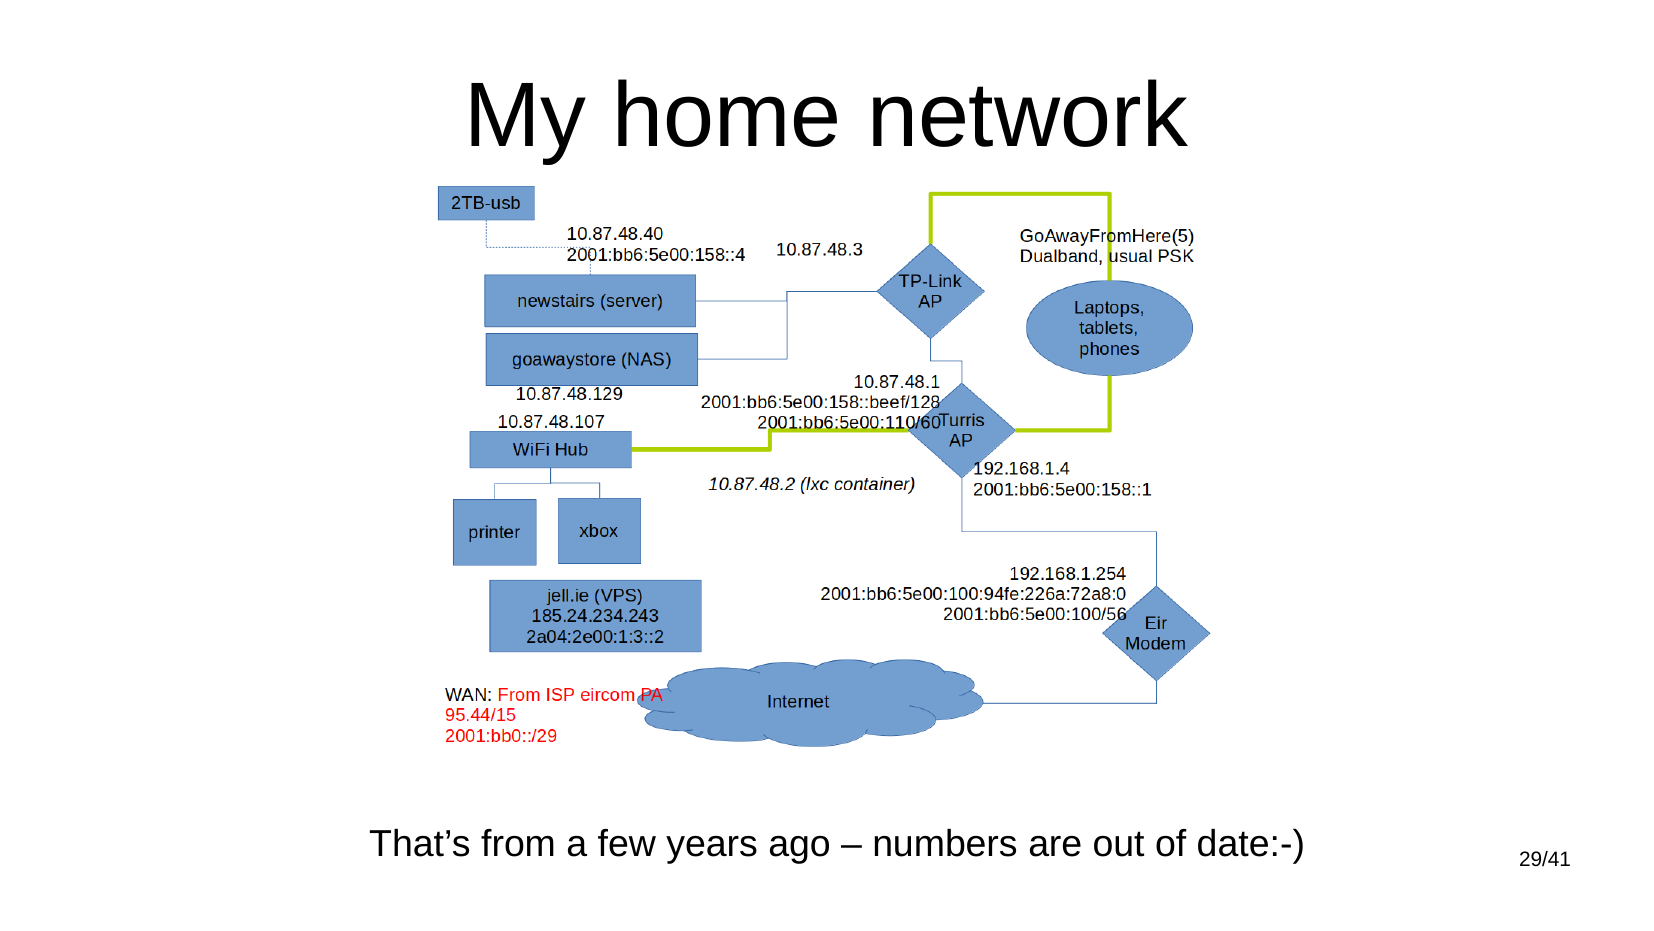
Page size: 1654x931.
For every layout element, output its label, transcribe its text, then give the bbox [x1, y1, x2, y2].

title My home network [82, 37, 1571, 193]
picture [425, 165, 1218, 756]
text_box That’s from a few years ago – numbers are out of date:-) [354, 814, 1321, 872]
